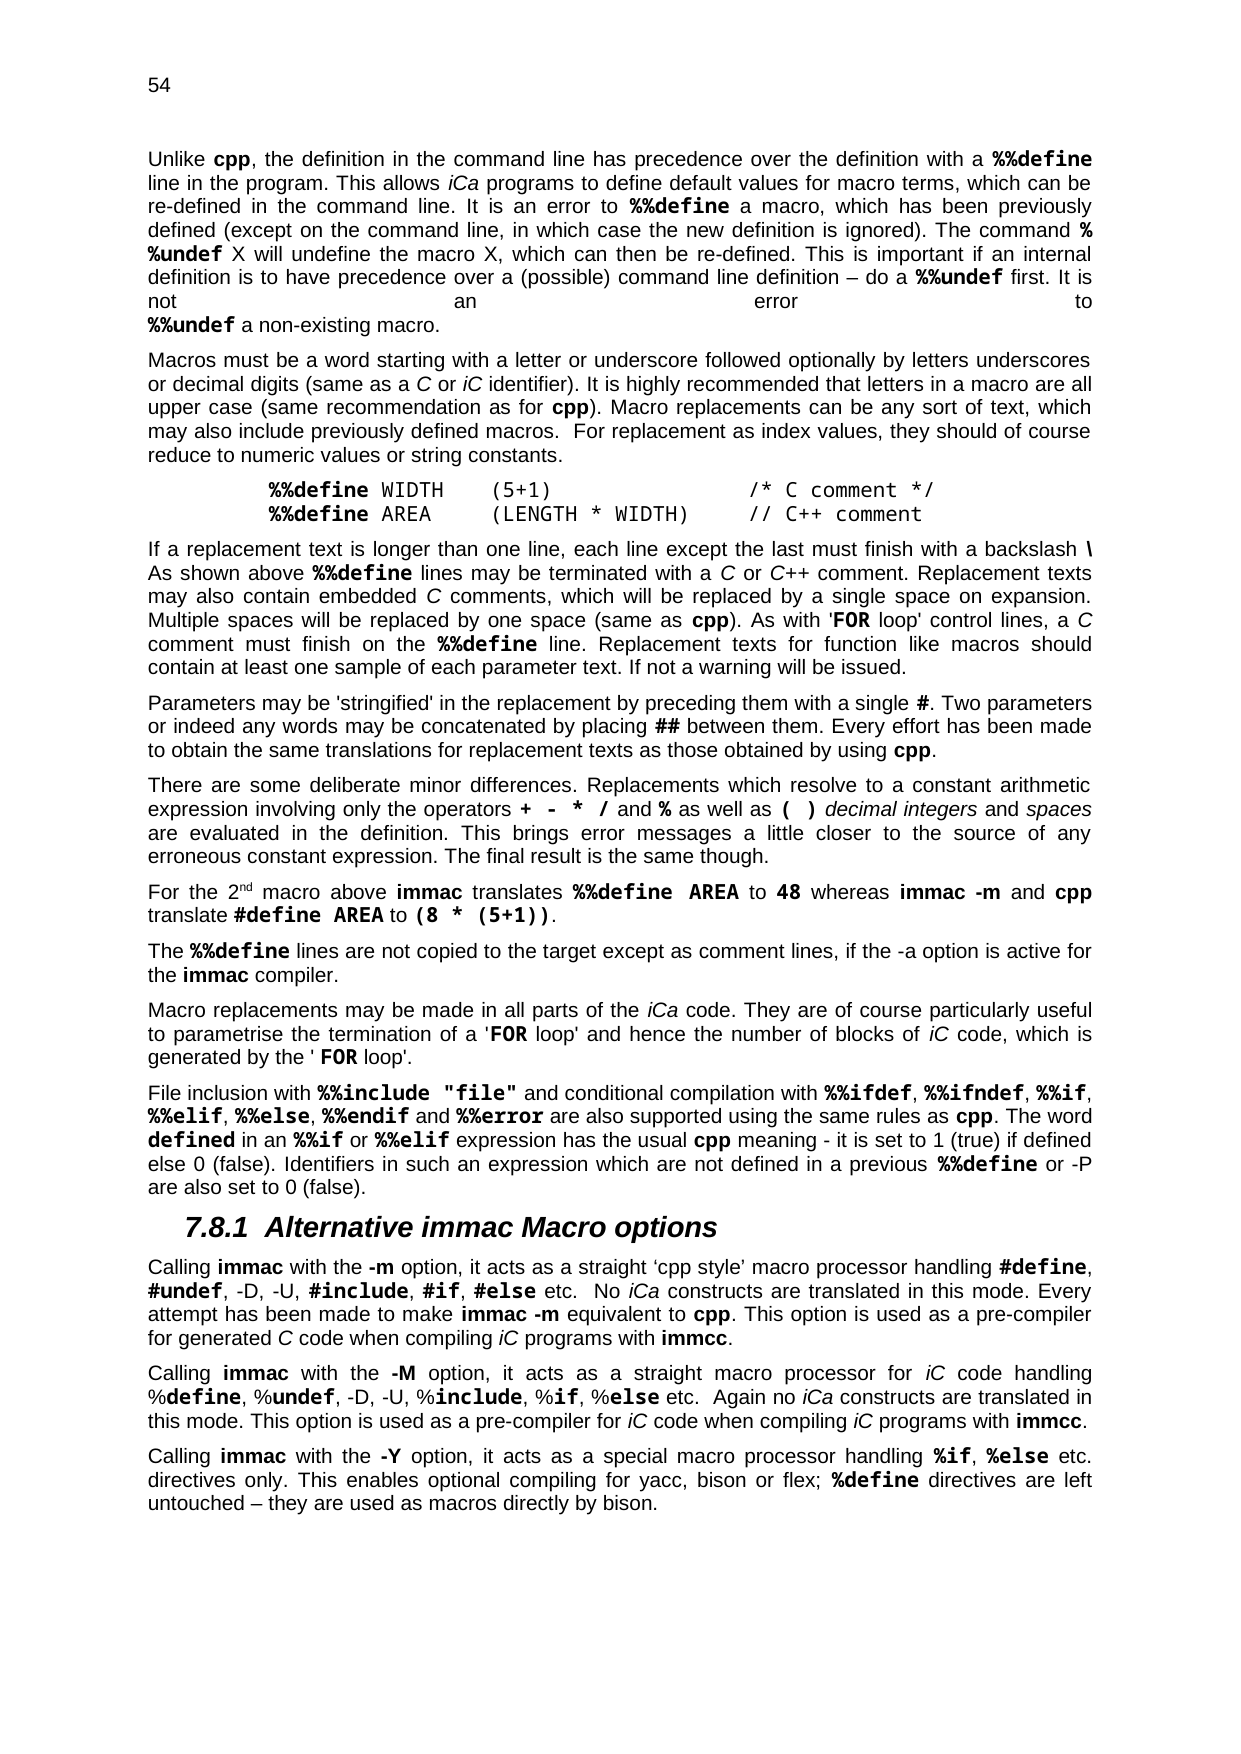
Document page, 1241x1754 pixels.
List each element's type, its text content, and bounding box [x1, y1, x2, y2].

subtitle Alternative immac Macro options [184, 1211, 1092, 1244]
text For the 2nd macro above immac translates %%define AREA to 48 whereas immac -m and cpp translate #define AREA to (8 * (5+1)). [148, 880, 1092, 928]
text Calling immac with the -m option, it acts as a straight ‘cpp style’ macro processor handling #define, #undef, -D, -U, #include, #if, #else etc. No iCa constructs are translated in this mode. Every attempt has been made to make immac -m equivalent to cpp. This option is used as a pre-compiler for generated C code when compiling iC programs with immcc. [148, 1256, 1092, 1350]
text File inclusion with %%include "file" and conditional compilation with %%ifdef, %%ifndef, %%if, %%elif, %%else, %%endif and %%error are also supported using the same rules as cpp. The word defined in an %%if or %%elif expression has the usual cpp meaning - it is set to 1 (true) if defined else 0 (false). Identifiers in such an expression which are not defined in a previous %%define or -P are also set to 0 (false). [148, 1081, 1092, 1199]
text Macro replacements may be made in all parts of the iCa code. They are of course particularly useful to parametrise the termination of a 'FOR loop' and hence the number of blocks of iC code, which is generated by the ' FOR loop'. [148, 998, 1092, 1069]
text Unlike cpp, the definition in the command line has precedence over the definition with a %%define line in the program. This allows iCa programs to define default values for macro terms, which can be re-defined in the command line. It is an error to %%define a macro, which has been previously defined (except on the command line, in which case the new definition is ignored). The command %%undef X will undefine the macro X, which can then be re-defined. This is important if an internal definition is to have precedence over a (possible) command line definition – do a %%undef first. It is not an error to %%undef a non-existing macro. [148, 148, 1092, 337]
text %%define WIDTH (5+1) /* C comment */ %%define AREA (LENGTH * WIDTH) // C++ comment [268, 479, 1092, 526]
text There are some deliberate minor differences. Replacements which resolve to a constant arithmetic expression involving only the operators + - * / and % as well as ( ) decimal integers and spaces are evaluated in the definition. This brings error messages a little closer to the source of any erroneous constant expression. The final result is the same though. [148, 774, 1092, 869]
text If a replacement text is longer than one line, each line except the last must finish with a backslash \ As shown above %%define lines may be terminated with a C or C++ comment. Replacement texts may also contain embedded C comments, which will be replaced by a single space on expansion. Multiple spaces will be replaced by one space (same as cpp). As with 'FOR loop' control lines, a C comment must finish on the %%define line. Replacement texts for function like macros should contain at least one sample of each parameter text. If not a warning will be issued. [148, 538, 1092, 679]
text The %%define lines are not copied to the target except as comment lines, if the -a option is active for the immac compiler. [148, 939, 1092, 987]
text Calling immac with the -M option, it acts as a straight macro processor for iC code handling %define, %undef, -D, -U, %include, %if, %else etc. Again no iCa constructs are translated in this mode. This option is used as a pre-compiler for iC code when compiling iC programs with immcc. [148, 1362, 1092, 1433]
text Macros must be a word starting with a letter or underscore followed optionally by letters underscores or decimal digits (same as a C or iC identifier). It is highly recommended that letters in a macro are all upper case (same recommendation as for cpp). Macro replacements can be any sort of text, which may also include previously defined macros. For replacement as index values, they should of course reduce to numeric values or string constants. [148, 349, 1092, 467]
text Calling immac with the -Y option, it acts as a special macro processor handling %if, %else etc. directives only. This enables optional compiling for yacc, bison or flex; %define directives are left untouched – they are used as macros directly by bison. [148, 1444, 1092, 1516]
text Parameters may be 'stringified' in the replacement by preceding them with a single #. Two parameters or indeed any words may be concatenated by placing ## between them. Every effort has been made to obtain the same translations for replacement texts as those obtained by using cpp. [148, 691, 1092, 762]
